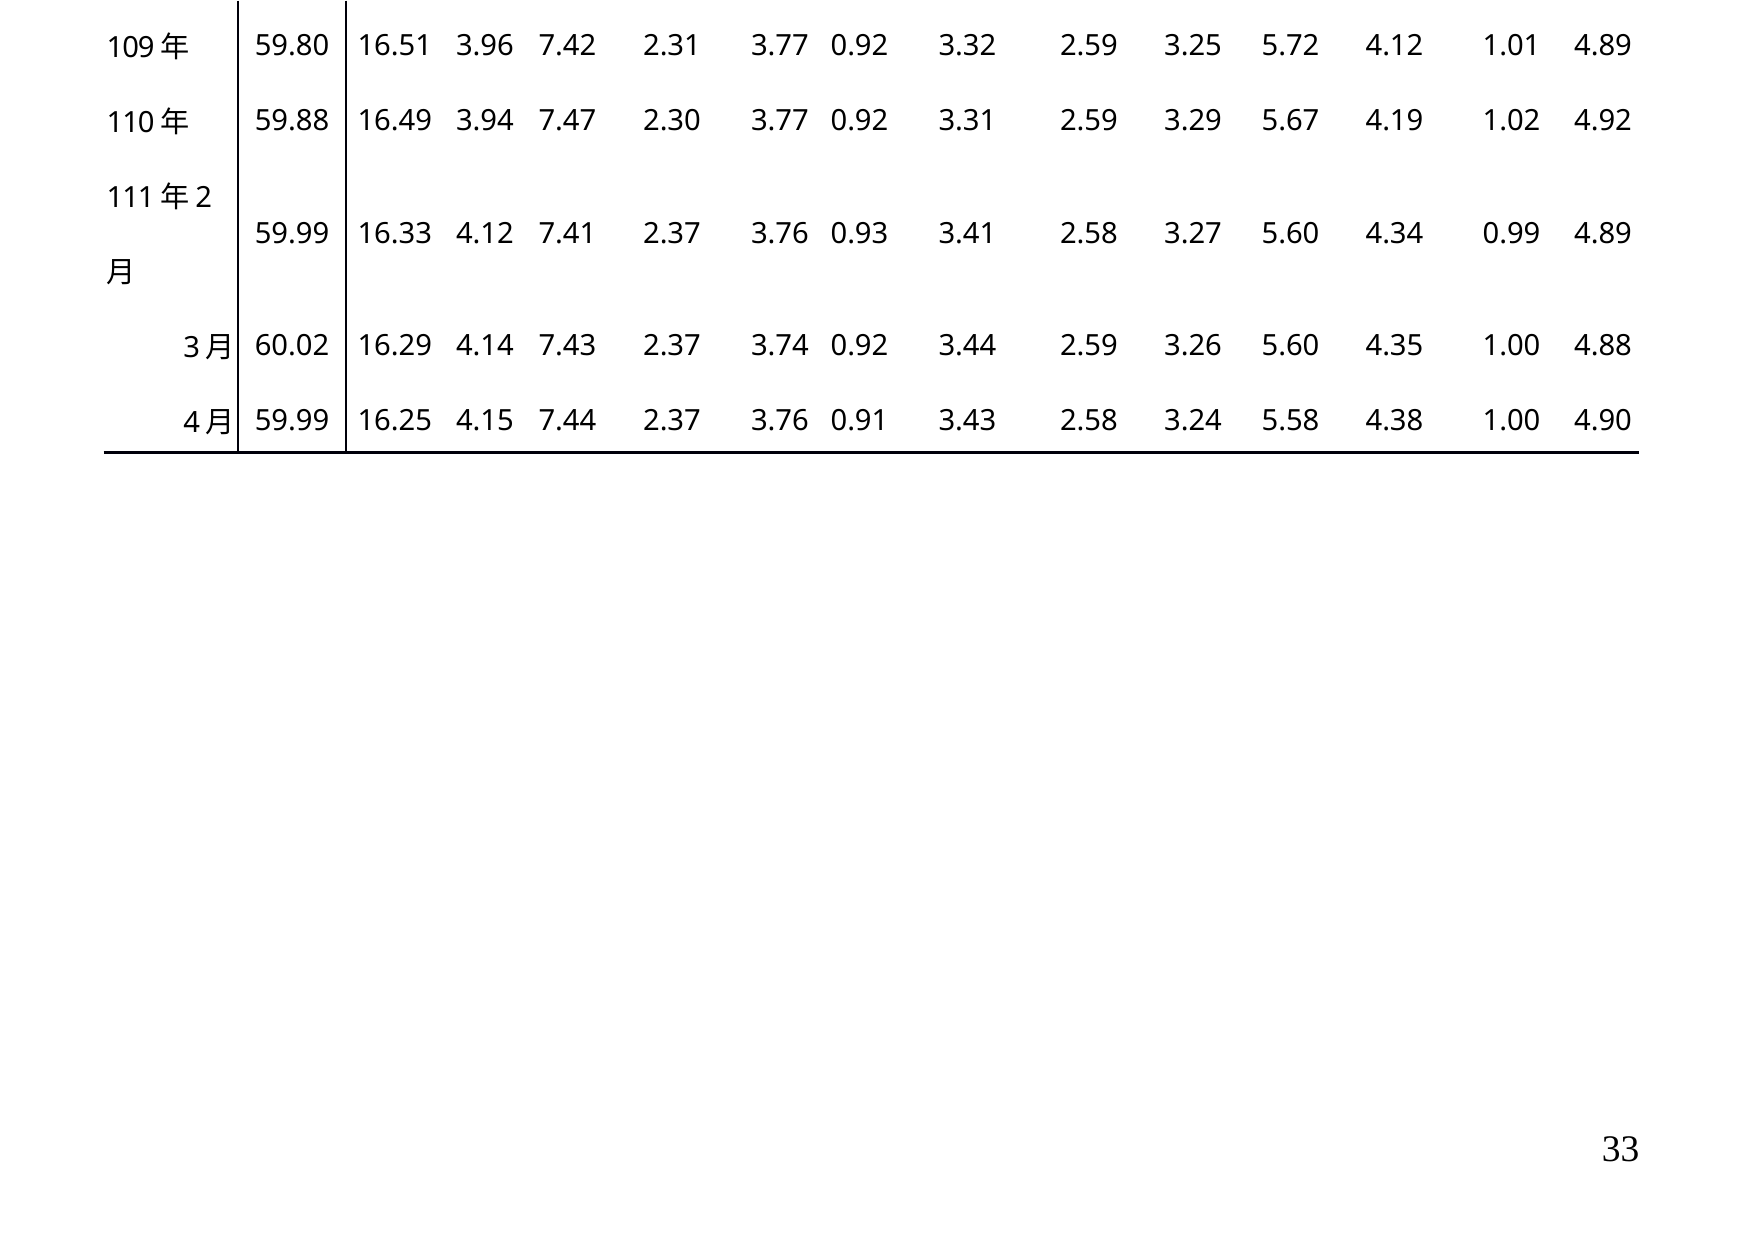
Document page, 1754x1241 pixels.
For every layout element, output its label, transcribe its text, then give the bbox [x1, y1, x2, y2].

table_cell 3.32 [894, 1, 1040, 76]
table_cell 7.44 [526, 376, 609, 451]
table_cell 4.15 [443, 376, 526, 451]
table_cell 3月 [104, 301, 237, 376]
table_cell 111年2月 [104, 151, 237, 301]
table_cell 1.02 [1456, 76, 1567, 151]
table_cell 60.02 [239, 301, 345, 376]
table_cell 5.72 [1249, 1, 1332, 76]
table_cell 16.51 [347, 1, 443, 76]
table_cell 2.37 [609, 376, 735, 451]
table_cell 3.74 [735, 301, 824, 376]
table_cell 3.44 [894, 301, 1040, 376]
table_cell 2.30 [609, 76, 735, 151]
table_cell 2.37 [609, 301, 735, 376]
table_cell 4.19 [1332, 76, 1456, 151]
table_cell 2.58 [1040, 376, 1137, 451]
table_cell 0.92 [824, 301, 894, 376]
table_cell 3.43 [894, 376, 1040, 451]
table_cell 0.91 [824, 376, 894, 451]
table_cell 4.89 [1567, 151, 1639, 301]
table_cell 16.25 [347, 376, 443, 451]
table_cell 3.27 [1137, 151, 1249, 301]
table_cell 59.88 [239, 76, 345, 151]
table_cell 4.92 [1567, 76, 1639, 151]
table_cell 2.59 [1040, 1, 1137, 76]
table_cell 4.89 [1567, 1, 1639, 76]
table_cell 0.92 [824, 76, 894, 151]
table_cell 110年 [104, 76, 237, 151]
table_cell 5.67 [1249, 76, 1332, 151]
table_cell 3.29 [1137, 76, 1249, 151]
table_cell 3.24 [1137, 376, 1249, 451]
table_cell 4.90 [1567, 376, 1639, 451]
table_cell 2.59 [1040, 301, 1137, 376]
table_cell 4月 [104, 376, 237, 451]
table_cell 2.58 [1040, 151, 1137, 301]
table_cell 3.26 [1137, 301, 1249, 376]
table_cell 4.12 [1332, 1, 1456, 76]
table_cell 5.58 [1249, 376, 1332, 451]
table_cell 59.99 [239, 376, 345, 451]
table_cell 7.41 [526, 151, 609, 301]
table_cell 59.99 [239, 151, 345, 301]
table_cell 0.99 [1456, 151, 1567, 301]
table_cell 3.76 [735, 376, 824, 451]
table_cell 2.31 [609, 1, 735, 76]
table_cell 109年 [104, 1, 237, 76]
table_cell 4.38 [1332, 376, 1456, 451]
table_cell 7.47 [526, 76, 609, 151]
table_cell 3.25 [1137, 1, 1249, 76]
table_cell 4.35 [1332, 301, 1456, 376]
table_cell 1.00 [1456, 301, 1567, 376]
table_cell 4.34 [1332, 151, 1456, 301]
table_cell 0.92 [824, 1, 894, 76]
table_cell 5.60 [1249, 151, 1332, 301]
table_cell 3.76 [735, 151, 824, 301]
table_cell 59.80 [239, 1, 345, 76]
table_cell 3.41 [894, 151, 1040, 301]
table_cell 3.96 [443, 1, 526, 76]
table_cell 1.00 [1456, 376, 1567, 451]
table_cell 4.88 [1567, 301, 1639, 376]
table_cell 3.77 [735, 76, 824, 151]
table_cell 7.42 [526, 1, 609, 76]
table_cell 3.94 [443, 76, 526, 151]
table_cell 0.93 [824, 151, 894, 301]
table_cell 3.31 [894, 76, 1040, 151]
table_cell 5.60 [1249, 301, 1332, 376]
table_cell 3.77 [735, 1, 824, 76]
table_cell 4.12 [443, 151, 526, 301]
table_cell 1.01 [1456, 1, 1567, 76]
table_cell 2.37 [609, 151, 735, 301]
table_cell 16.49 [347, 76, 443, 151]
table_cell 7.43 [526, 301, 609, 376]
table_cell 2.59 [1040, 76, 1137, 151]
table_cell 16.29 [347, 301, 443, 376]
table_cell 16.33 [347, 151, 443, 301]
table_cell 4.14 [443, 301, 526, 376]
